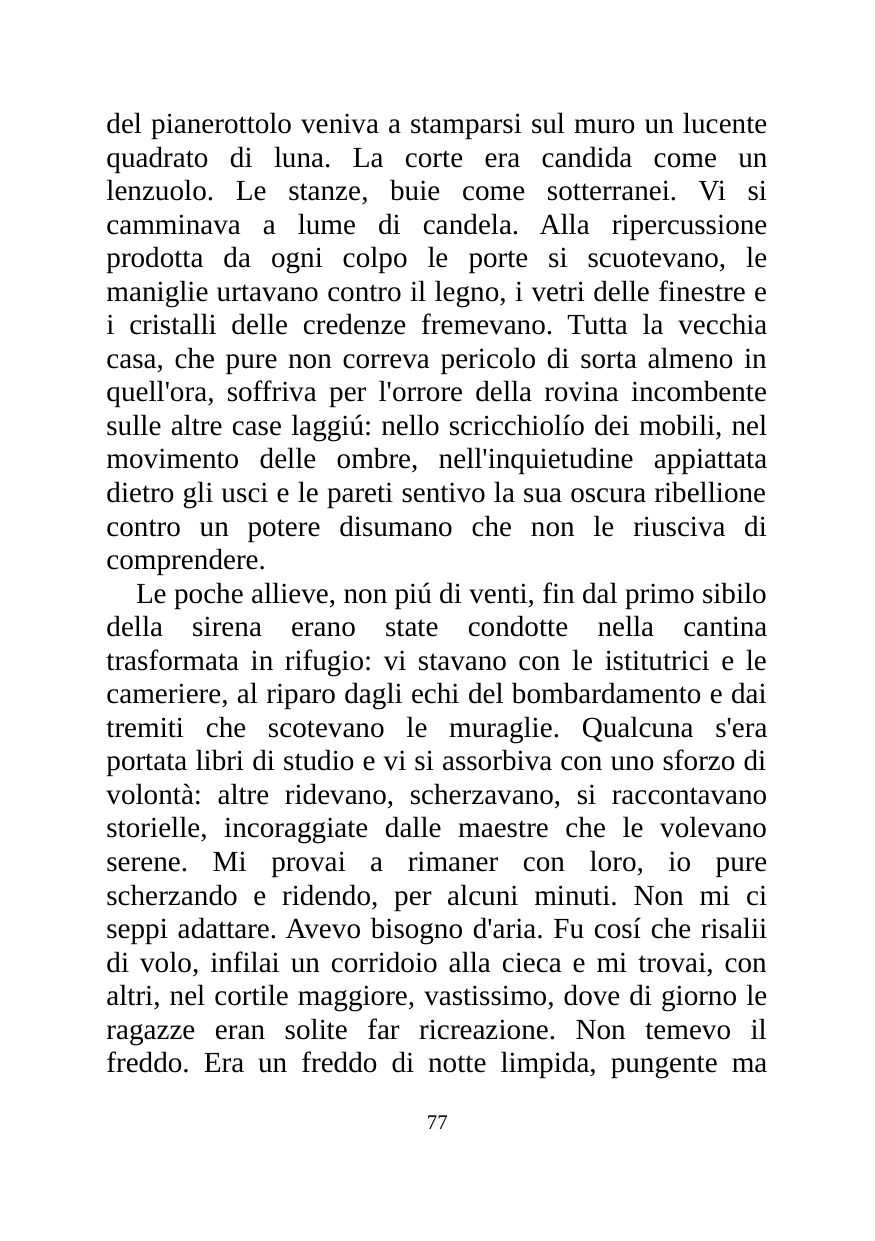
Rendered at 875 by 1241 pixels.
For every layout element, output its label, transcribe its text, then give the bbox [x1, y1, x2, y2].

text Le poche allieve, non piú di venti, fin dal primo sibilo della sirena erano state condotte nella cantina trasformata in rifugio: vi stavano con le istitutrici e le cameriere, al riparo dagli echi del bombardamento e dai tremiti che scotevano le muraglie. Qualcuna s'era portata libri di studio e vi si assorbiva con uno sforzo di volontà: altre ridevano, scherzavano, si raccontavano storielle, incoraggiate dalle maestre che le volevano serene. Mi provai a rimaner con loro, io pure scherzando e ridendo, per alcuni minuti. Non mi ci seppi adattare. Avevo bisogno d'aria. Fu cosí che risalii di volo, infilai un corridoio alla cieca e mi trovai, con altri, nel cortile maggiore, vastissimo, dove di giorno le ragazze eran solite far ricreazione. Non temevo il freddo. Era un freddo di notte limpida, pungente ma [106, 576, 768, 1079]
text del pianerottolo veniva a stamparsi sul muro un lucente quadrato di luna. La corte era candida come un lenzuolo. Le stanze, buie come sotterranei. Vi si camminava a lume di candela. Alla ripercussione prodotta da ogni colpo le porte si scuotevano, le maniglie urtavano contro il legno, i vetri delle finestre e i cristalli delle credenze fremevano. Tutta la vecchia casa, che pure non correva pericolo di sorta almeno in quell'ora, soffriva per l'orrore della rovina incombente sulle altre case laggiú: nello scricchiolío dei mobili, nel movimento delle ombre, nell'inquietudine appiattata dietro gli usci e le pareti sentivo la sua oscura ribellione contro un potere disumano che non le riusciva di comprendere. [106, 106, 768, 576]
